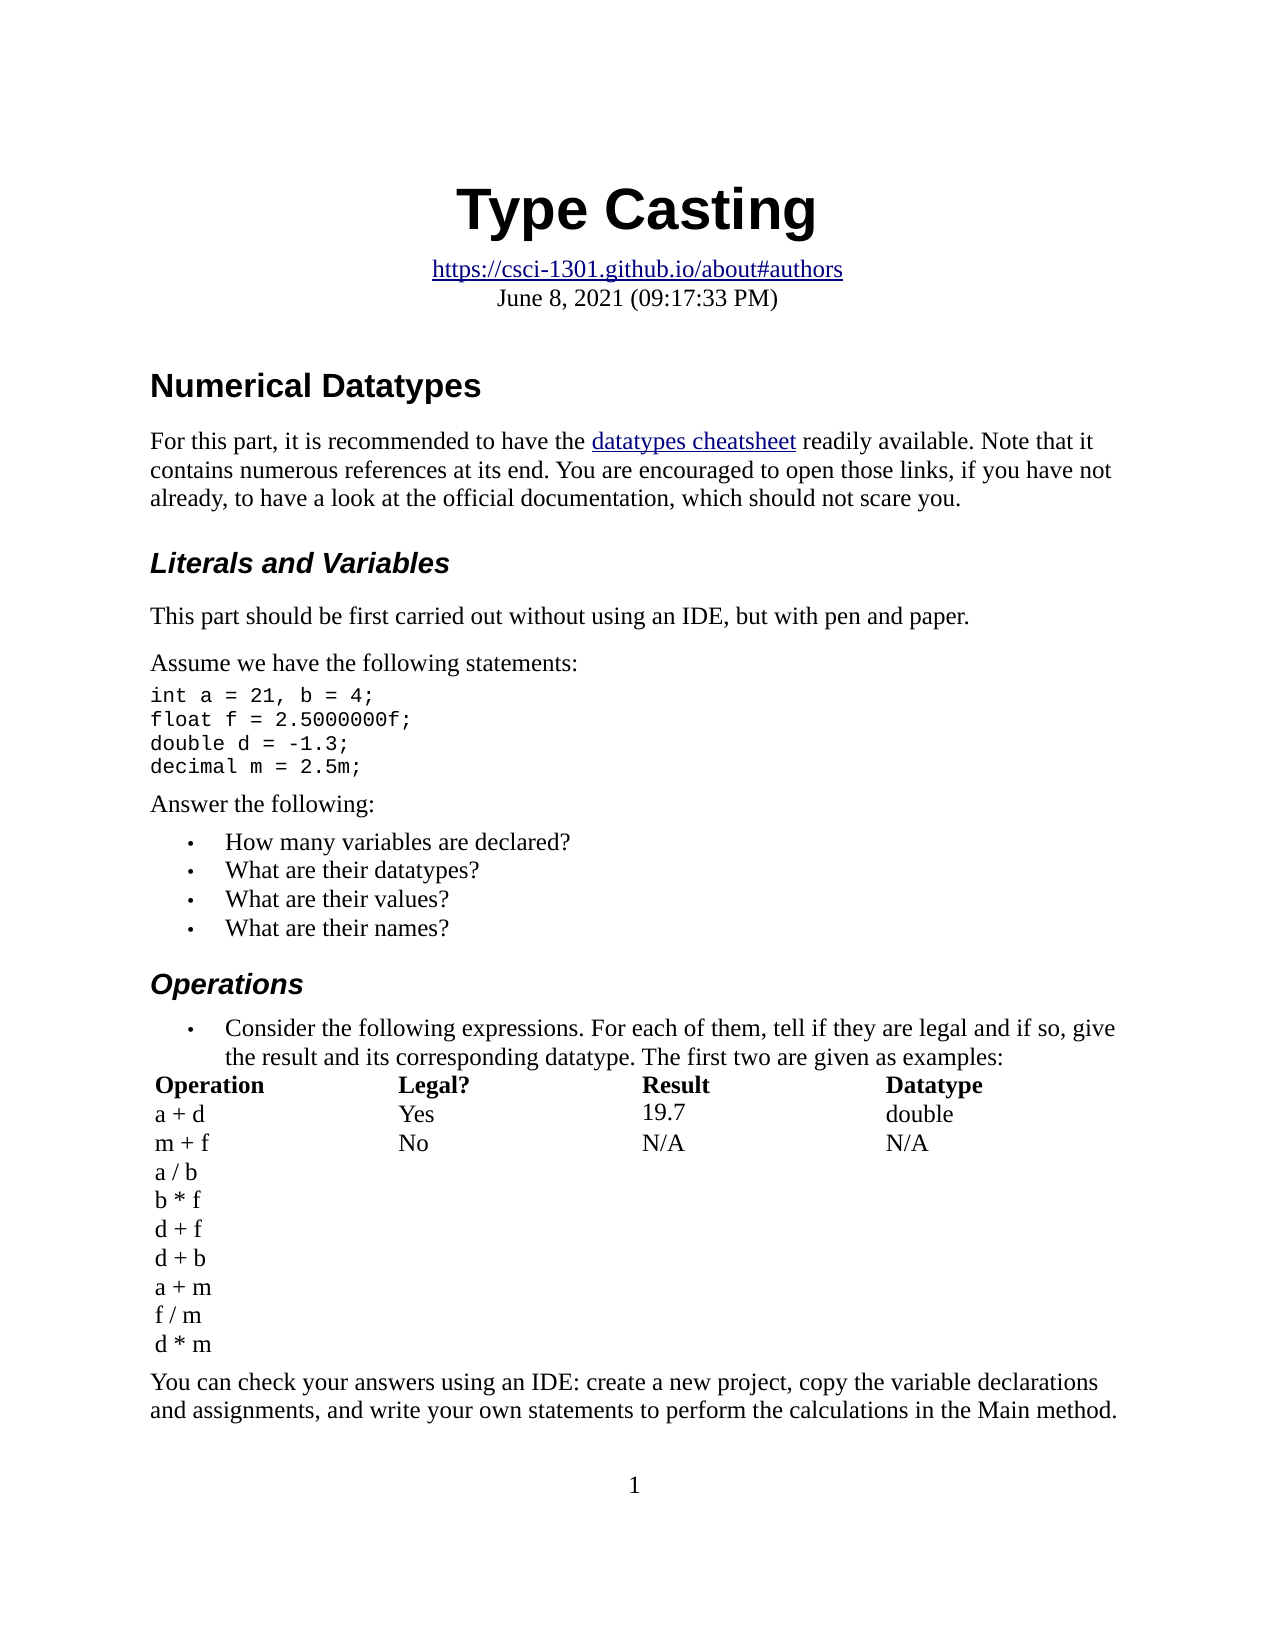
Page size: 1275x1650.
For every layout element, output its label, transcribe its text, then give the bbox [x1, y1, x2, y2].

table_cell No [394, 1128, 637, 1157]
table_cell [881, 1300, 1125, 1329]
text https://csci-1301.github.io/about#authors [150, 254, 1125, 283]
table_cell m + f [150, 1128, 394, 1157]
table_cell b * f [150, 1185, 394, 1214]
table_cell d + b [150, 1243, 394, 1272]
table_cell a + m [150, 1272, 394, 1300]
subtitle Numerical Datatypes [150, 366, 1125, 404]
subtitle Operations [150, 967, 1125, 1000]
text June 8, 2021 (09:17:33 PM) [150, 283, 1125, 312]
table_cell [394, 1272, 637, 1300]
table_cell a + d [150, 1099, 394, 1128]
table_cell [881, 1185, 1125, 1214]
list What are their names? [187, 913, 1125, 942]
subtitle Literals and Variables [150, 546, 1125, 580]
list Consider the following expressions. For each of them, tell if they are legal and if so, give the result and its corresponding datatype. The first two are given as examples: [187, 1013, 1125, 1070]
text float f = 2.5000000f; [150, 709, 1125, 733]
text This part should be first carried out without using an IDE, but with pen and paper. [150, 601, 1125, 630]
text Answer the following: [150, 789, 1125, 818]
table_cell [394, 1243, 637, 1272]
table_cell d + f [150, 1214, 394, 1243]
title Type Casting [150, 175, 1125, 242]
list What are their datatypes? [187, 856, 1125, 884]
list What are their values? [187, 884, 1125, 913]
table_cell N/A [881, 1128, 1125, 1157]
table_cell [394, 1300, 637, 1329]
text For this part, it is recommended to have the datatypes cheatsheet readily available. Note that it contains numerous references at its end. You are encouraged to open those links, if you have not already, to have a look at the official documentation, which should not scare you. [150, 426, 1125, 512]
table_header Result [638, 1070, 881, 1099]
text Assume we have the following statements: [150, 648, 1125, 677]
table_cell [394, 1214, 637, 1243]
list How many variables are declared? [187, 827, 1125, 856]
table_cell Yes [394, 1099, 637, 1128]
table_header Operation [150, 1070, 394, 1099]
table_cell N/A [638, 1128, 881, 1157]
table_cell [394, 1185, 637, 1214]
table_cell a / b [150, 1157, 394, 1185]
text double d = -1.3; [150, 733, 1125, 756]
table_cell double [881, 1099, 1125, 1128]
table_cell [638, 1329, 881, 1358]
table_cell [881, 1157, 1125, 1185]
table_cell [638, 1157, 881, 1185]
table_cell [394, 1157, 637, 1185]
table_cell [638, 1243, 881, 1272]
table_cell d * m [150, 1329, 394, 1358]
table_cell [638, 1300, 881, 1329]
table_cell [638, 1214, 881, 1243]
text int a = 21, b = 4; [150, 686, 1125, 709]
table_cell [638, 1272, 881, 1300]
text decimal m = 2.5m; [150, 756, 1125, 780]
text You can check your answers using an IDE: create a new project, copy the variable declarations and assignments, and write your own statements to perform the calculations in the Main method. [150, 1367, 1125, 1424]
table_header Legal? [394, 1070, 637, 1099]
table_cell [881, 1214, 1125, 1243]
table_cell f / m [150, 1300, 394, 1329]
table_cell [394, 1329, 637, 1358]
table_cell [638, 1185, 881, 1214]
table_cell [881, 1272, 1125, 1300]
table_cell [881, 1329, 1125, 1358]
table_header Datatype [881, 1070, 1125, 1099]
table_cell [881, 1243, 1125, 1272]
table_cell [638, 1099, 881, 1128]
